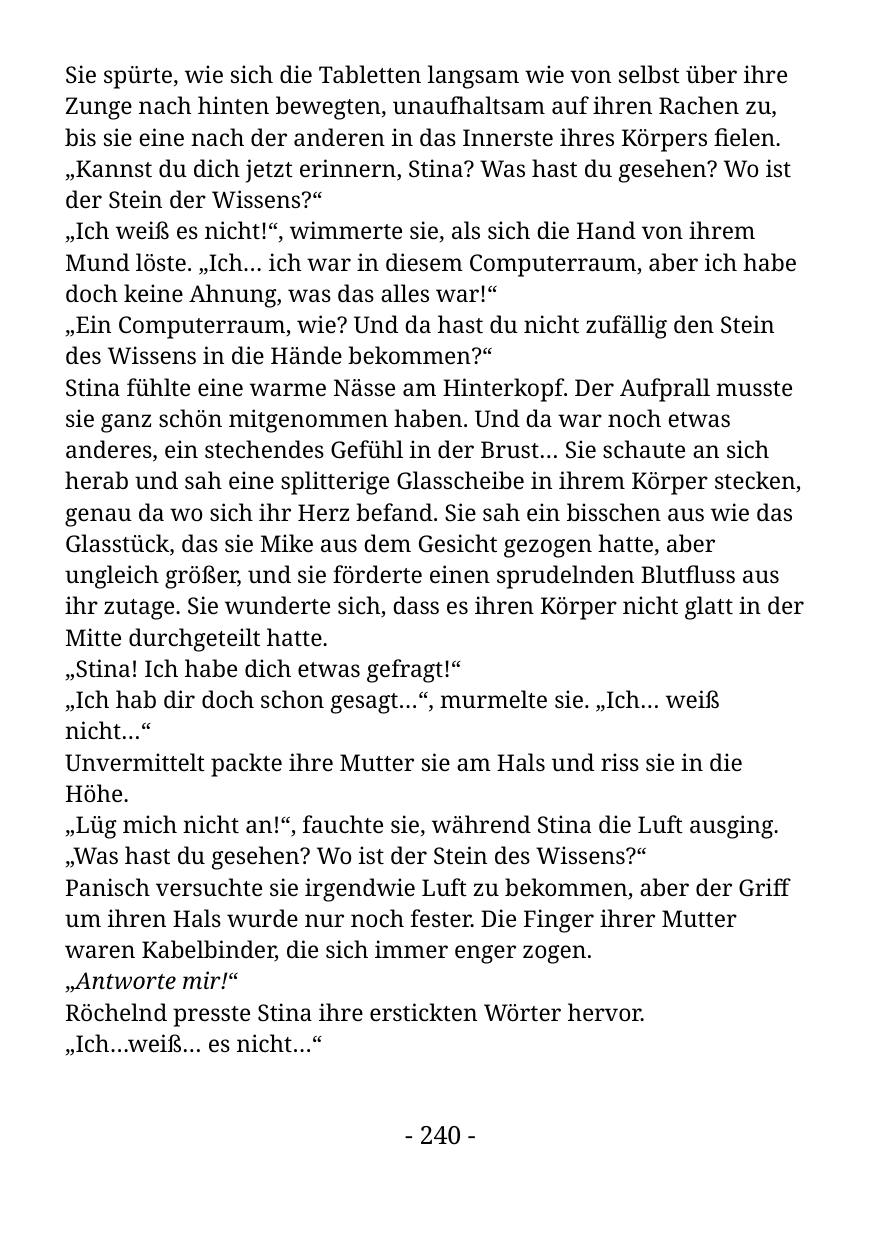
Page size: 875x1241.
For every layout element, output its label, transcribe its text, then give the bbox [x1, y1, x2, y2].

text Sie spürte, wie sich die Tabletten langsam wie von selbst über ihre Zunge nach hinten bewegten, unaufhaltsam auf ihren Rachen zu, bis sie eine nach der anderen in das Innerste ihres Körpers fielen. „Kannst du dich jetzt erinnern, Stina? Was hast du gesehen? Wo ist der Stein der Wissens?“ „Ich weiß es nicht!“, wimmerte sie, als sich die Hand von ihrem Mund löste. „Ich… ich war in diesem Computerraum, aber ich habe doch keine Ahnung, was das alles war!“ „Ein Computerraum, wie? Und da hast du nicht zufällig den Stein des Wissens in die Hände bekommen?“ Stina fühlte eine warme Nässe am Hinterkopf. Der Aufprall musste sie ganz schön mitgenommen haben. Und da war noch etwas anderes, ein stechendes Gefühl in der Brust… Sie schaute an sich herab und sah eine splitterige Glasscheibe in ihrem Körper stecken, genau da wo sich ihr Herz befand. Sie sah ein bisschen aus wie das Glasstück, das sie Mike aus dem Gesicht gezogen hatte, aber ungleich größer, und sie förderte einen sprudelnden Blutfluss aus ihr zutage. Sie wunderte sich, dass es ihren Körper nicht glatt in der Mitte durchgeteilt hatte. „Stina! Ich habe dich etwas gefragt!“ „Ich hab dir doch schon gesagt…“, murmelte sie. „Ich… weiß nicht…“ Unvermittelt packte ihre Mutter sie am Hals und riss sie in die Höhe. „Lüg mich nicht an!“, fauchte sie, während Stina die Luft ausging. „Was hast du gesehen? Wo ist der Stein des Wissens?“ Panisch versuchte sie irgendwie Luft zu bekommen, aber der Griff um ihren Hals wurde nur noch fester. Die Finger ihrer Mutter waren Kabelbinder, die sich immer enger zogen. „Antworte mir!“ Röchelnd presste Stina ihre erstickten Wörter hervor. „Ich…weiß… es nicht…“ [65, 59, 809, 1059]
